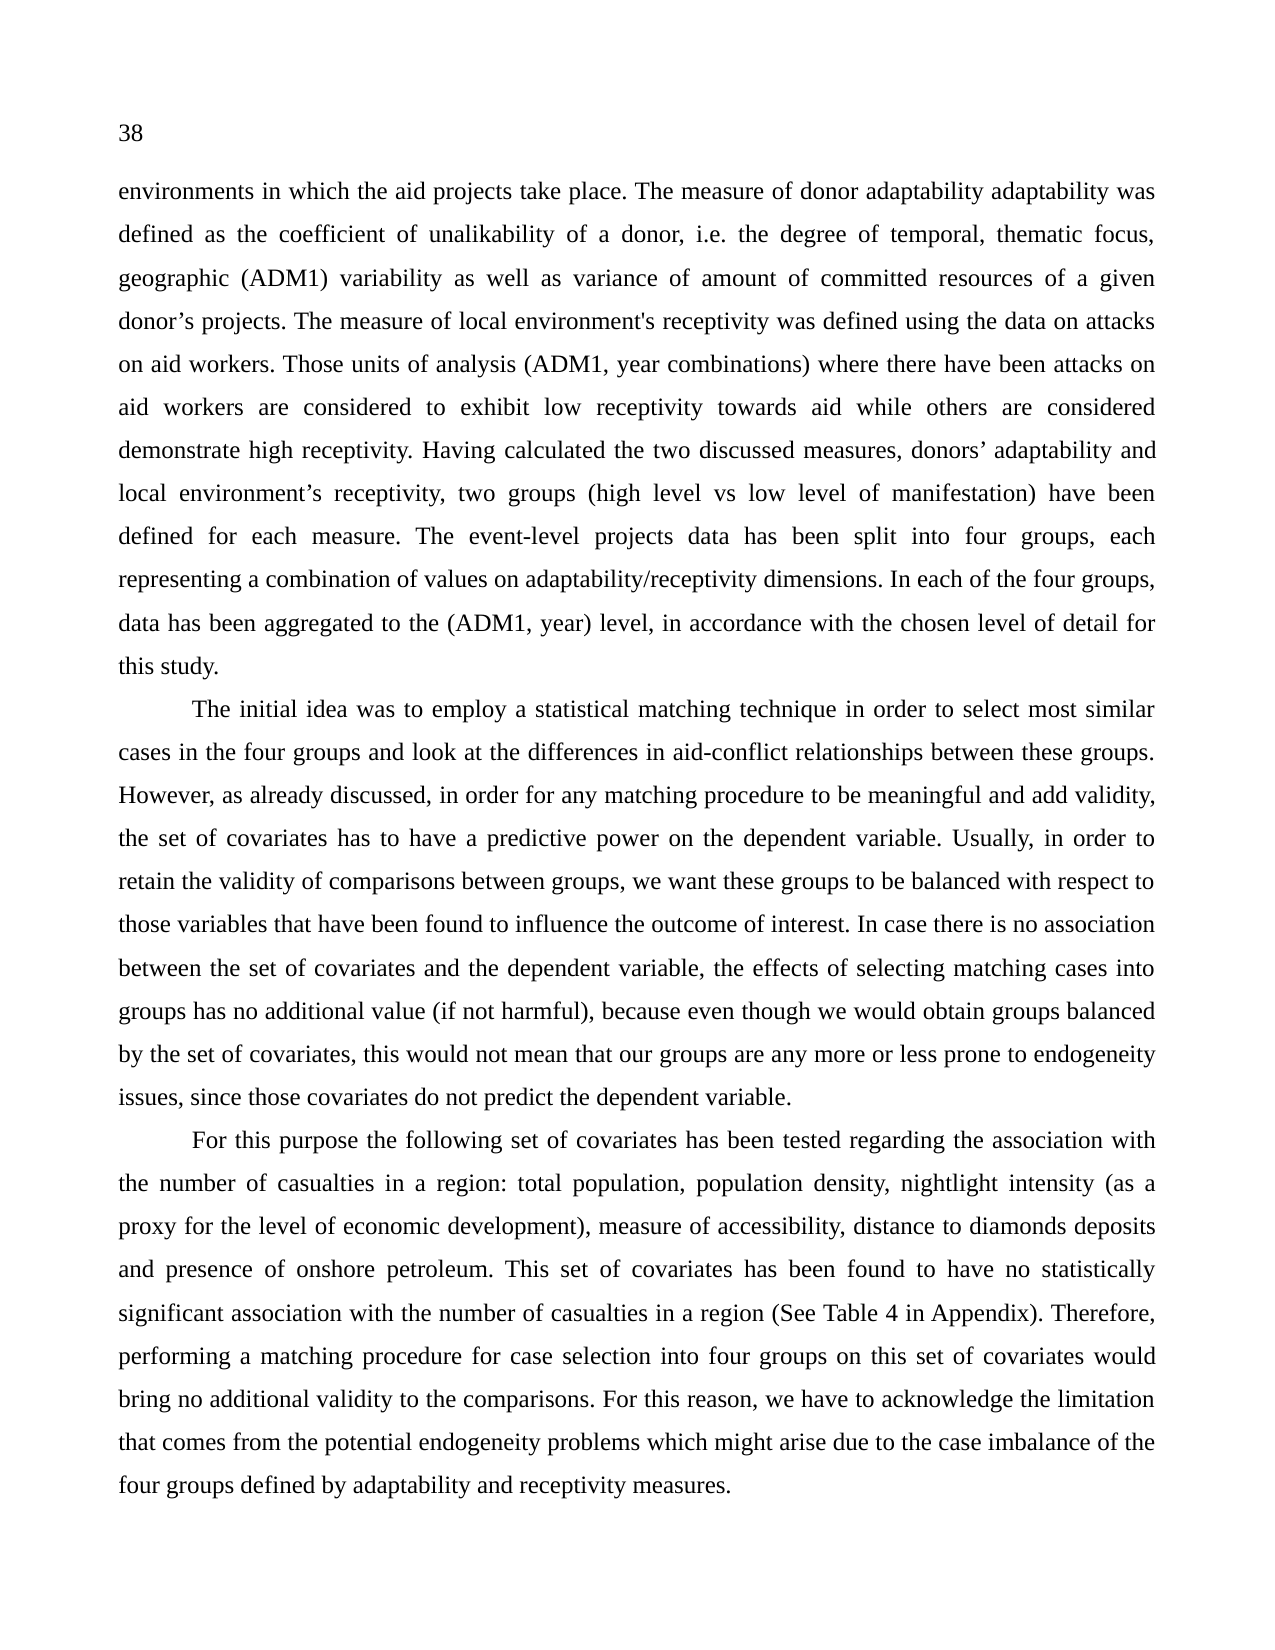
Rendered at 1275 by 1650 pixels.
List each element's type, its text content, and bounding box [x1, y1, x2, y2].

text The initial idea was to employ a statistical matching technique in order to select most similar cases in the four groups and look at the differences in aid-conflict relationships between these groups. However, as already discussed, in order for any matching procedure to be meaningful and add validity, the set of covariates has to have a predictive power on the dependent variable. Usually, in order to retain the validity of comparisons between groups, we want these groups to be balanced with respect to those variables that have been found to influence the outcome of interest. In case there is no association between the set of covariates and the dependent variable, the effects of selecting matching cases into groups has no additional value (if not harmful), because even though we would obtain groups balanced by the set of covariates, this would not mean that our groups are any more or less prone to endogeneity issues, since those covariates do not predict the dependent variable. [118, 694, 1157, 1111]
text For this purpose the following set of covariates has been tested regarding the association with the number of casualties in a region: total population, population density, nightlight intensity (as a proxy for the level of economic development), measure of accessibility, distance to diamonds deposits and presence of onshore petroleum. This set of covariates has been found to have no statistically significant association with the number of casualties in a region (See Table 4 in Appendix). Therefore, performing a matching procedure for case selection into four groups on this set of covariates would bring no additional validity to the comparisons. For this reason, we have to acknowledge the limitation that comes from the potential endogeneity problems which might arise due to the case imbalance of the four groups defined by adaptability and receptivity measures. [118, 1125, 1157, 1499]
text environments in which the aid projects take place. The measure of donor adaptability adaptability was defined as the coefficient of unalikability of a donor, i.e. the degree of temporal, thematic focus, geographic (ADM1) variability as well as variance of amount of committed resources of a given donor’s projects. The measure of local environment's receptivity was defined using the data on attacks on aid workers. Those units of analysis (ADM1, year combinations) where there have been attacks on aid workers are considered to exhibit low receptivity towards aid while others are considered demonstrate high receptivity. Having calculated the two discussed measures, donors’ adaptability and local environment’s receptivity, two groups (high level vs low level of manifestation) have been defined for each measure. The event-level projects data has been split into four groups, each representing a combination of values on adaptability/receptivity dimensions. In each of the four groups, data has been aggregated to the (ADM1, year) level, in accordance with the chosen level of detail for this study. [118, 176, 1157, 679]
